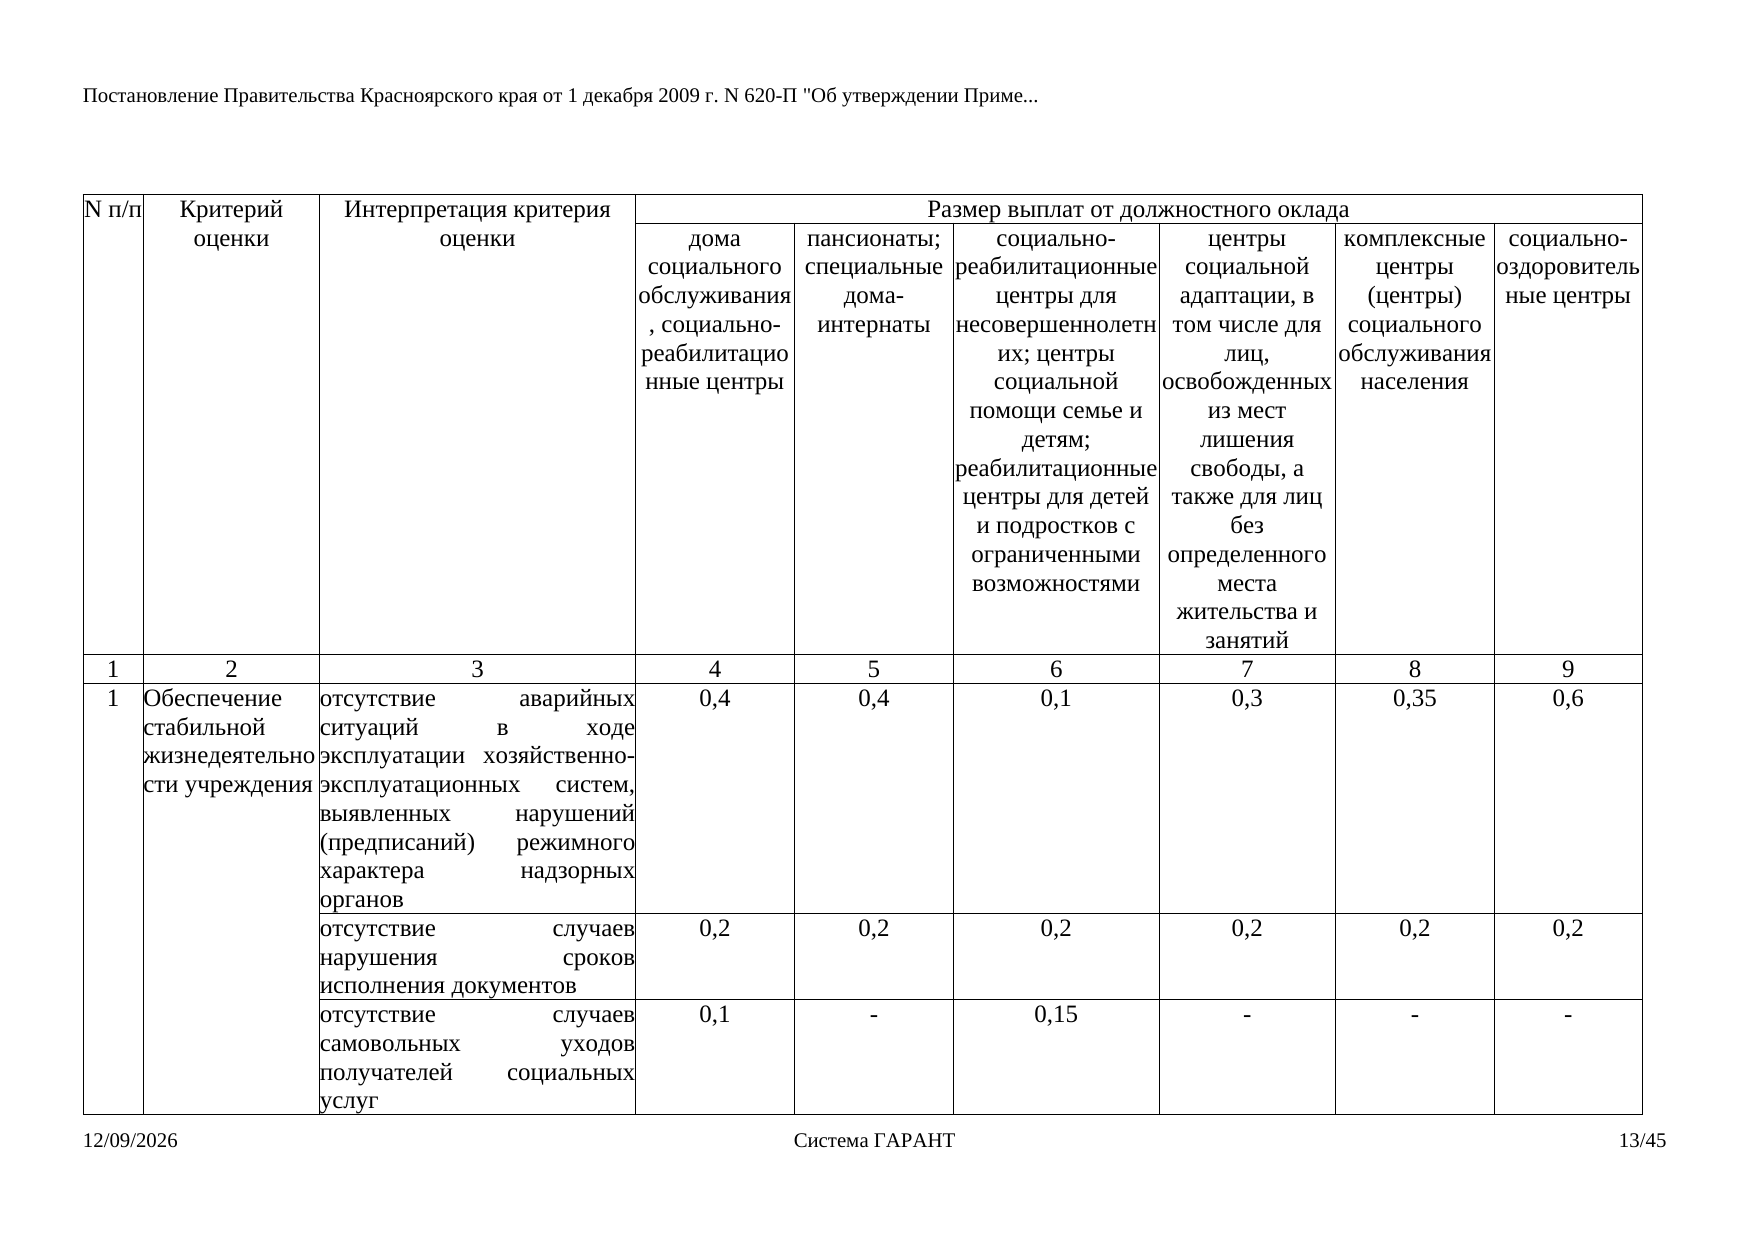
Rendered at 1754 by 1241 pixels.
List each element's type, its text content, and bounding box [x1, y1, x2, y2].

table_cell 0,15 [954, 1000, 1159, 1114]
table_cell - [1160, 1000, 1335, 1114]
table_cell 6 [954, 655, 1159, 683]
table_cell - [1495, 1000, 1642, 1114]
table_header Критерий оценки [144, 195, 319, 654]
table_cell - [795, 1000, 953, 1114]
table_cell 0,1 [954, 684, 1159, 913]
table_cell 0,2 [954, 914, 1159, 999]
table_cell 0,4 [795, 684, 953, 913]
table_cell центры социальной адаптации, в том числе для лиц, освобожденных из мест лишения свободы, а также для лиц без определенного места жительства и занятий [1160, 224, 1335, 654]
table_cell 1 [84, 655, 143, 683]
table_cell социально-оздоровительные центры [1495, 224, 1642, 654]
table_header Интерпретация критерия оценки [320, 195, 635, 654]
table_cell 5 [795, 655, 953, 683]
table_cell 0,2 [636, 914, 794, 999]
table_cell отсутствие аварийных ситуаций в ходе эксплуатации хозяйственно-эксплуатационных систем, выявленных нарушений (предписаний) режимного характера надзорных органов [320, 684, 635, 913]
table_cell 4 [636, 655, 794, 683]
table_cell 0,2 [795, 914, 953, 999]
table_cell 1 [84, 684, 143, 1114]
table_cell 0,3 [1160, 684, 1335, 913]
table_cell 3 [320, 655, 635, 683]
table_cell 0,2 [1336, 914, 1494, 999]
table_cell - [1336, 1000, 1494, 1114]
table_header N п/п [84, 195, 143, 654]
table_cell отсутствие случаев нарушения сроков исполнения документов [320, 914, 635, 999]
table_cell пансионаты; специальные дома-интернаты [795, 224, 953, 654]
table_header Размер выплат от должностного оклада [636, 195, 1642, 223]
table_cell 2 [144, 655, 319, 683]
table_cell Обеспечение стабильной жизнедеятельности учреждения [144, 684, 319, 1114]
table_cell 9 [1495, 655, 1642, 683]
table_cell дома социального обслуживания, социально-реабилитационные центры [636, 224, 794, 654]
table_cell 0,2 [1495, 914, 1642, 999]
table_cell комплексные центры (центры) социального обслуживания населения [1336, 224, 1494, 654]
table_cell 0,2 [1160, 914, 1335, 999]
table_cell социально-реабилитационные центры для несовершеннолетних; центры социальной помощи семье и детям; реабилитационные центры для детей и подростков с ограниченными возможностями [954, 224, 1159, 654]
table_cell 0,1 [636, 1000, 794, 1114]
table_cell 7 [1160, 655, 1335, 683]
table_cell отсутствие случаев самовольных уходов получателей социальных услуг [320, 1000, 635, 1114]
table_cell 0,4 [636, 684, 794, 913]
table_cell 0,35 [1336, 684, 1494, 913]
table_cell 0,6 [1495, 684, 1642, 913]
table_cell 8 [1336, 655, 1494, 683]
